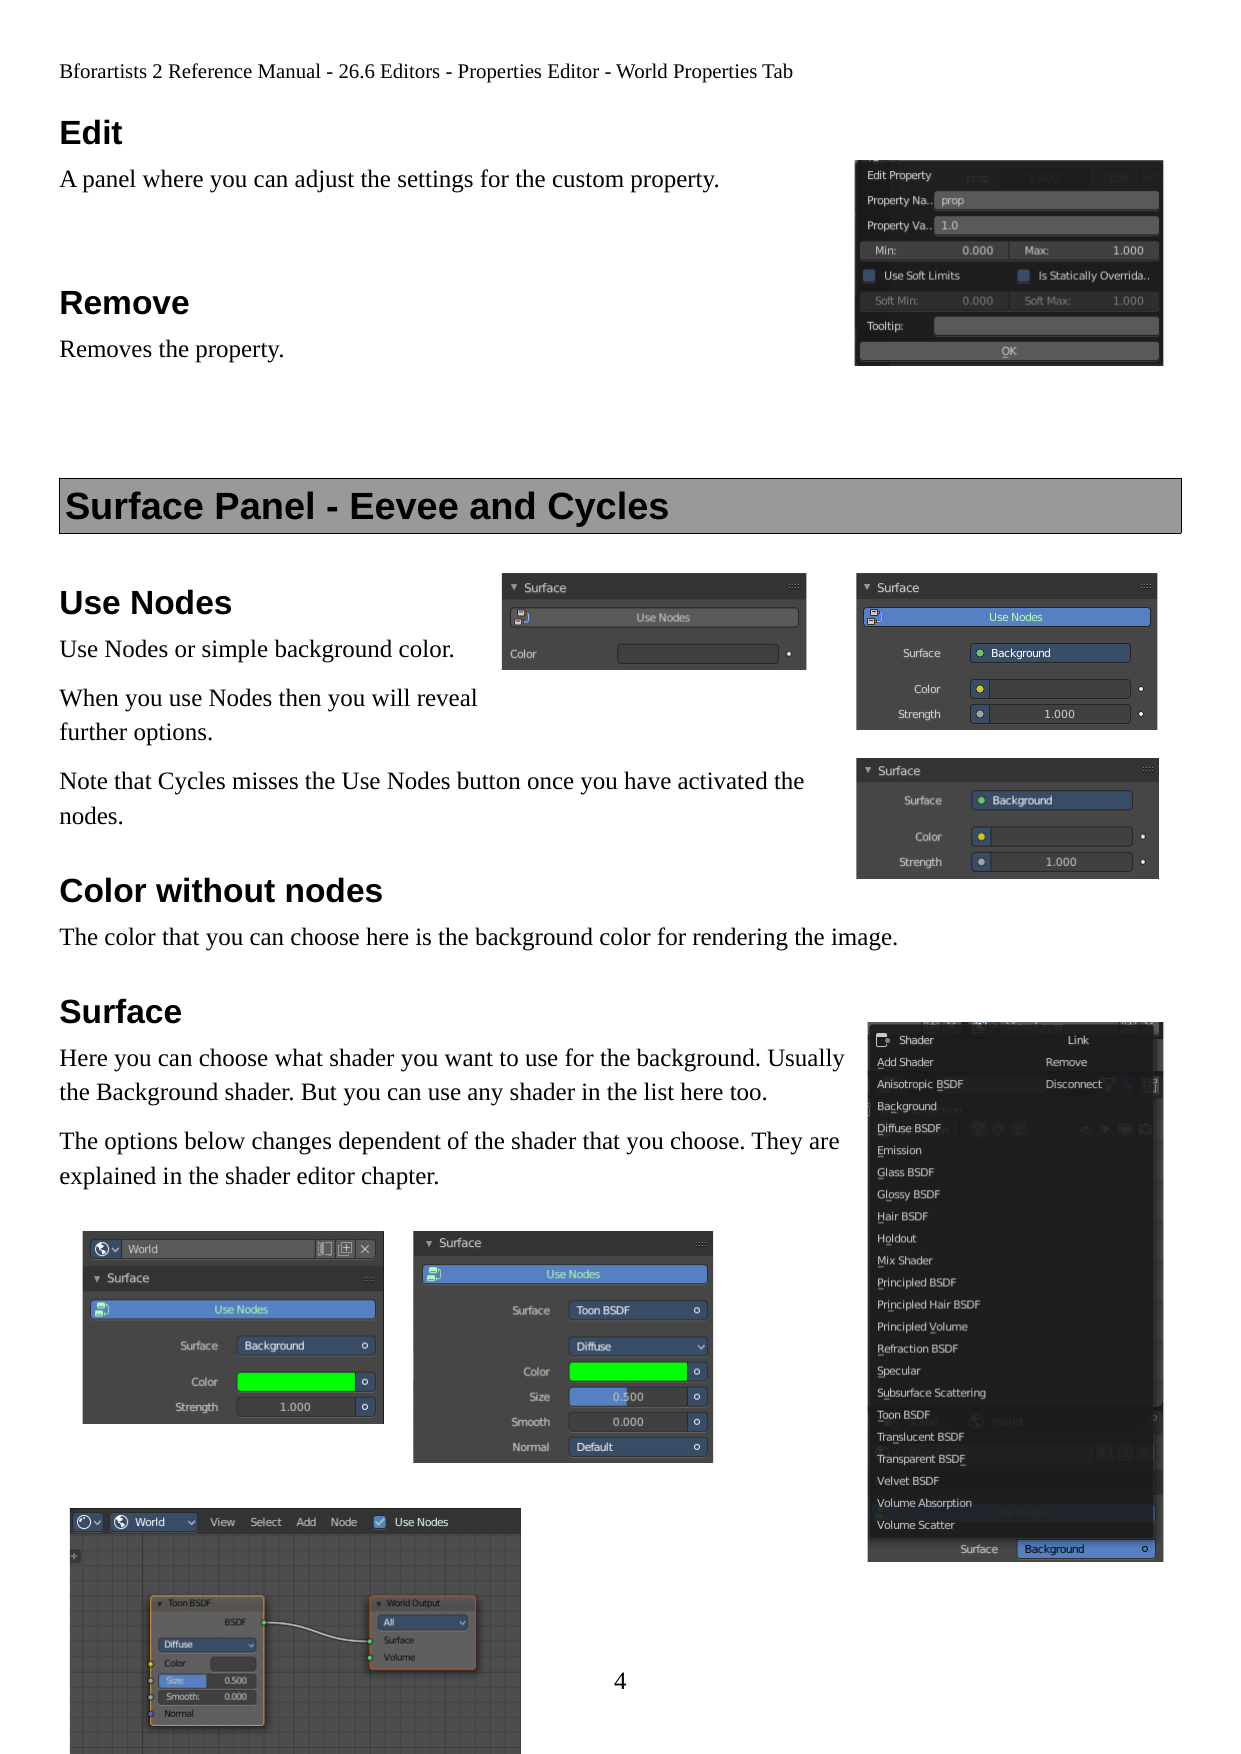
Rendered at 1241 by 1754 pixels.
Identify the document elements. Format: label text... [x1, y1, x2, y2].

text Here you can choose what shader you want to use for the background. Usually the Background shader. But you can use any shader in the list here too. [59, 1043, 867, 1106]
text The options below changes dependent of the shader that you choose. They are explained in the shader editor chapter. [59, 1126, 867, 1189]
picture [413, 1231, 714, 1463]
text A panel where you can adjust the settings for the custom property. [59, 164, 854, 192]
subtitle Color without nodes [59, 871, 1181, 909]
text [807, 634, 856, 662]
picture [867, 1022, 1164, 1562]
subtitle Remove [59, 283, 854, 321]
subtitle [1164, 283, 1181, 321]
picture [69, 1508, 521, 1754]
text Removes the property. [59, 334, 854, 363]
table_header Surface Panel - Eevee and Cycles [60, 479, 1181, 533]
text [1164, 334, 1181, 363]
picture [501, 573, 807, 670]
picture [854, 160, 1164, 366]
text Use Nodes or simple background color. [59, 634, 501, 662]
text Note that Cycles misses the Use Nodes button once you have activated the nodes. [59, 766, 856, 829]
subtitle Edit [59, 113, 1181, 151]
text When you use Nodes then you will reveal further options. [59, 683, 1181, 746]
picture [856, 573, 1158, 730]
subtitle [1158, 582, 1181, 621]
picture [82, 1231, 384, 1424]
subtitle Surface [59, 992, 1181, 1030]
picture [856, 758, 1159, 879]
text The color that you can choose here is the background color for rendering the image. [59, 922, 1181, 951]
subtitle [807, 582, 856, 621]
subtitle Use Nodes [59, 582, 501, 621]
